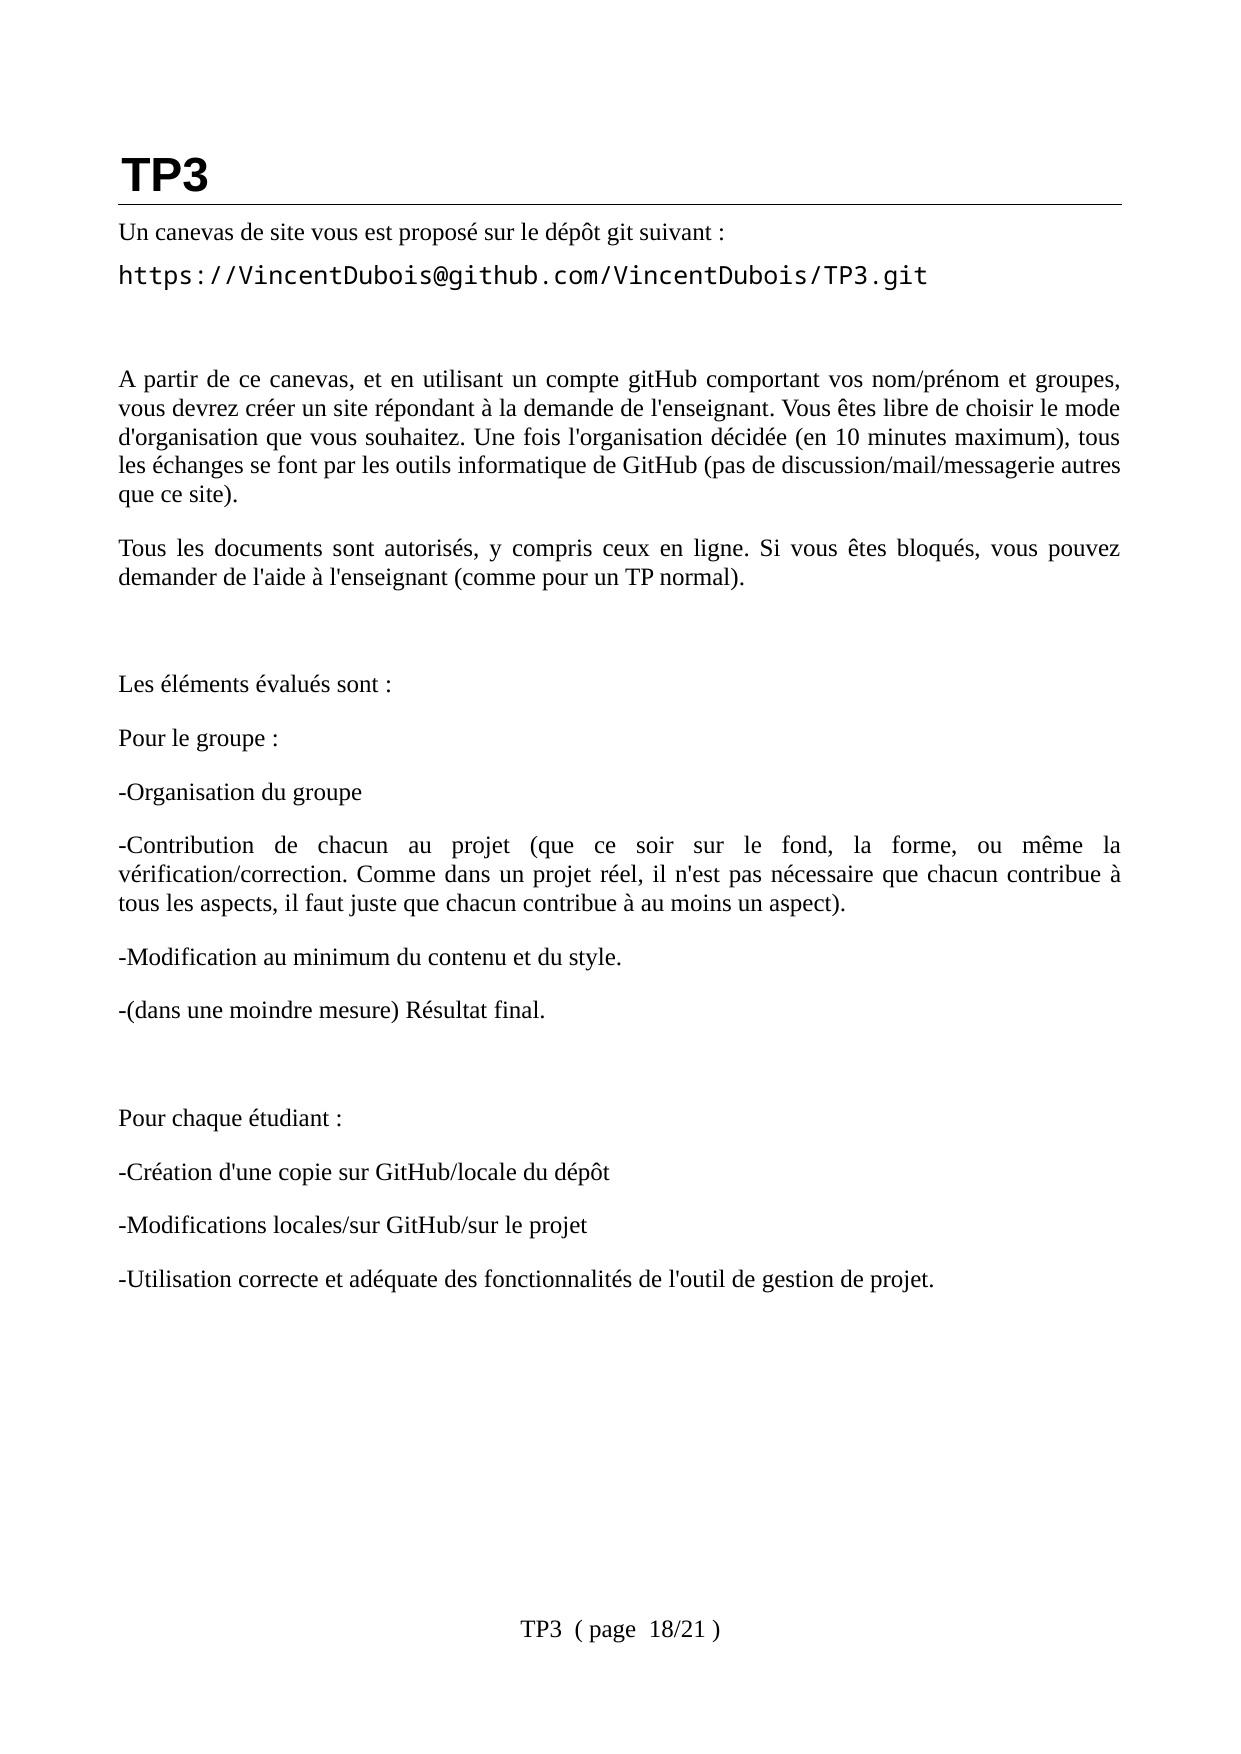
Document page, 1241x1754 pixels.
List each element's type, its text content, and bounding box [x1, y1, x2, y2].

text -Utilisation correcte et adéquate des fonctionnalités de l'outil de gestion de projet. [118, 1264, 1122, 1293]
text Pour le groupe : [118, 723, 1122, 752]
text -(dans une moindre mesure) Résultat final. [118, 995, 1122, 1024]
text -Création d'une copie sur GitHub/locale du dépôt [118, 1157, 1122, 1185]
text -Modifications locales/sur GitHub/sur le projet [118, 1210, 1122, 1239]
text Les éléments évalués sont : [118, 669, 1122, 698]
text -Organisation du groupe [118, 777, 1122, 805]
subtitle TP3 [118, 143, 1122, 204]
text Un canevas de site vous est proposé sur le dépôt git suivant : [118, 217, 1122, 245]
text -Contribution de chacun au projet (que ce soir sur le fond, la forme, ou même la vérification/correction. Comme dans un projet réel, il n'est pas nécessaire que chacun contribue à tous les aspects, il faut juste que chacun contribue à au moins un aspect). [118, 830, 1122, 917]
text Tous les documents sont autorisés, y compris ceux en ligne. Si vous êtes bloqués, vous pouvez demander de l'aide à l'enseignant (comme pour un TP normal). [118, 533, 1122, 590]
text https://VincentDubois@github.com/VincentDubois/TP3.git [118, 258, 1122, 292]
text A partir de ce canevas, et en utilisant un compte gitHub comportant vos nom/prénom et groupes, vous devrez créer un site répondant à la demande de l'enseignant. Vous êtes libre de choisir le mode d'organisation que vous souhaitez. Une fois l'organisation décidée (en 10 minutes maximum), tous les échanges se font par les outils informatique de GitHub (pas de discussion/mail/messagerie autres que ce site). [118, 364, 1122, 508]
text -Modification au minimum du contenu et du style. [118, 942, 1122, 970]
text Pour chaque étudiant : [118, 1103, 1122, 1132]
